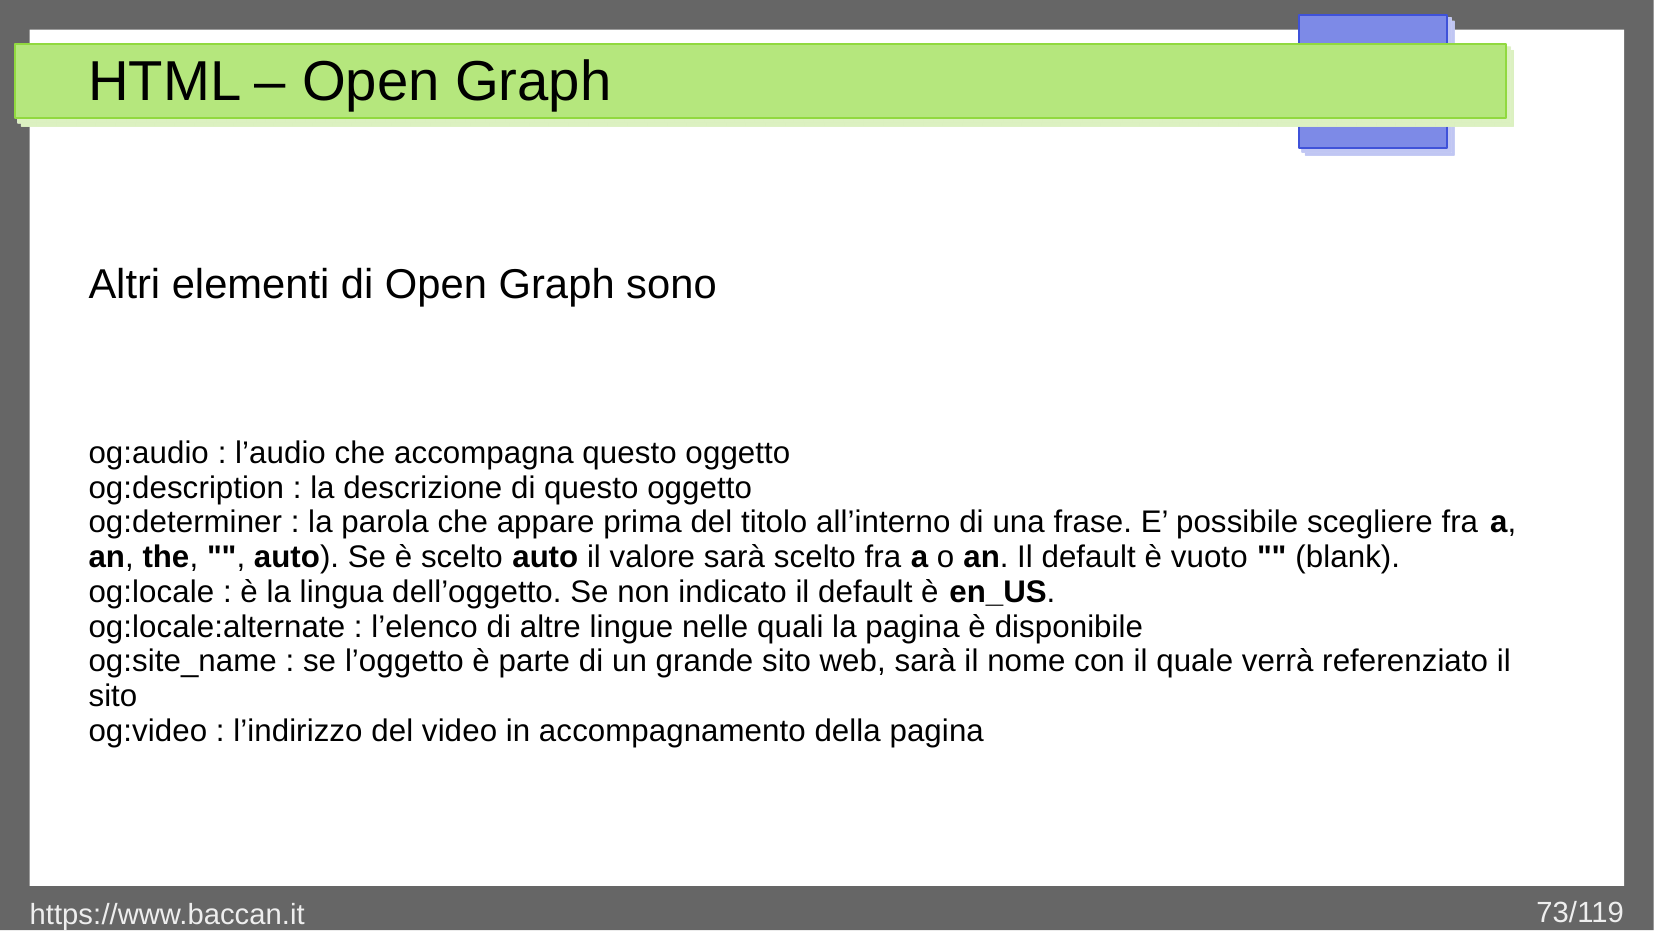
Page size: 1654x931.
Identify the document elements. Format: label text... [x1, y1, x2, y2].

title HTML – Open Graph [88, 44, 1506, 119]
text_box Altri elementi di Open Graph sono og:audio : l’audio che accompagna questo oggetto og:description : la descrizione di questo oggetto og:determiner : la parola che appare prima del titolo all’interno di una frase. E’ possibile scegliere fra a, an, the, "", auto). Se è scelto auto il valore sarà scelto fra a o an. Il default è vuoto "" (blank). og:locale : è la lingua dell’oggetto. Se non indicato il default è en_US. og:locale:alternate : l’elenco di altre lingue nelle quali la pagina è disponibile og:site_name : se l’oggetto è parte di un grande sito web, sarà il nome con il quale verrà referenziato il sito og:video : l’indirizzo del video in accompagnamento della pagina [88, 157, 1565, 886]
